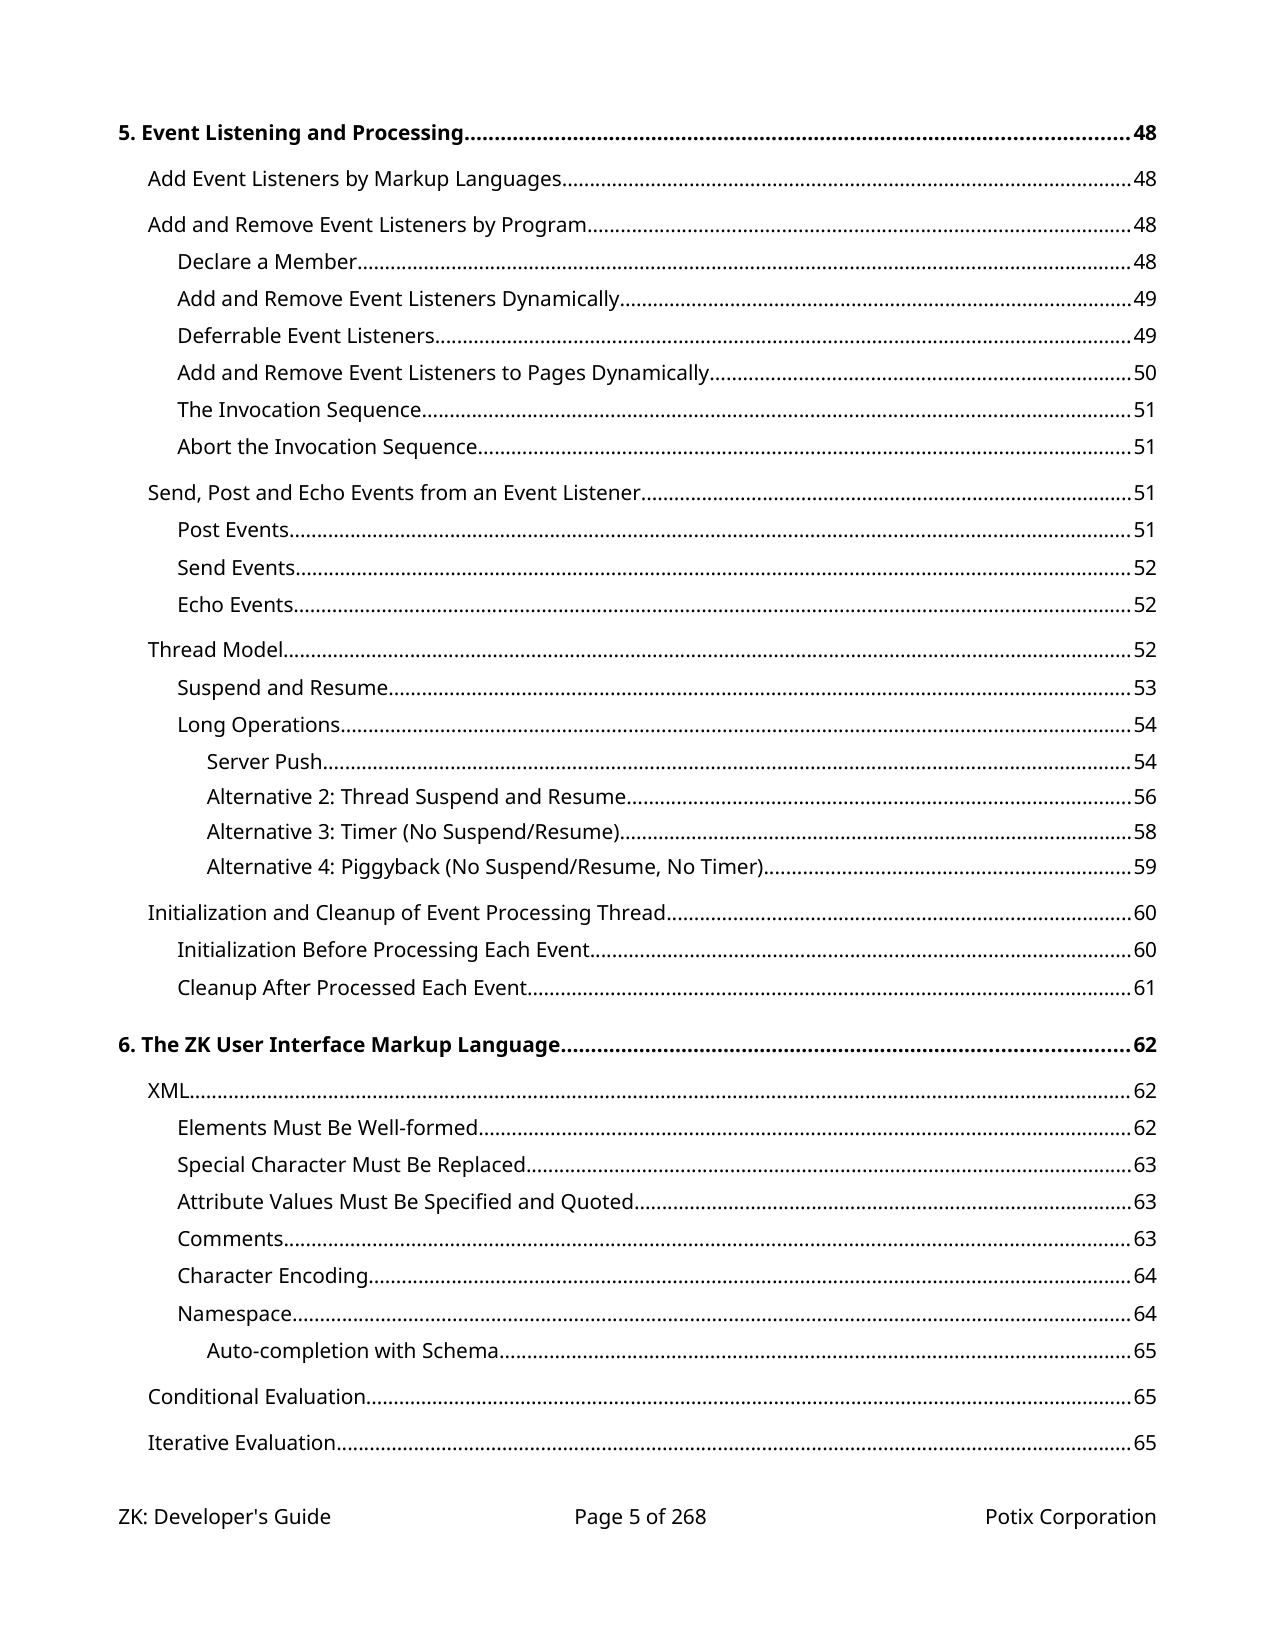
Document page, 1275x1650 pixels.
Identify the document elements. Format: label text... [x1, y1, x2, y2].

text Auto-completion with Schema 65 [207, 1336, 1157, 1364]
text Server Push 54 [207, 747, 1157, 775]
text 6. The ZK User Interface Markup Language 62 [118, 1030, 1157, 1058]
text Iterative Evaluation 65 [148, 1428, 1157, 1456]
text Echo Events 52 [177, 590, 1157, 618]
text Post Events 51 [177, 516, 1157, 544]
text Cleanup After Processed Each Event 61 [177, 973, 1157, 1001]
text Special Character Must Be Replaced 63 [177, 1150, 1157, 1179]
text Add Event Listeners by Markup Languages 48 [148, 164, 1157, 192]
text Add and Remove Event Listeners to Pages Dynamically 50 [177, 358, 1157, 387]
text Initialization Before Processing Each Event 60 [177, 936, 1157, 964]
text Comments 63 [177, 1224, 1157, 1253]
text Send Events 52 [177, 553, 1157, 581]
text The Invocation Sequence 51 [177, 395, 1157, 424]
text Attribute Values Must Be Specified and Quoted 63 [177, 1187, 1157, 1216]
text Deferrable Event Listeners 49 [177, 321, 1157, 349]
text Namespace 64 [177, 1299, 1157, 1327]
text Add and Remove Event Listeners Dynamically 49 [177, 284, 1157, 312]
text Alternative 4: Piggyback (No Suspend/Resume, No Timer) 59 [207, 852, 1157, 881]
text Elements Must Be Well-formed 62 [177, 1113, 1157, 1142]
text Alternative 3: Timer (No Suspend/Resume) 58 [207, 817, 1157, 846]
text Send, Post and Echo Events from an Event Listener 51 [148, 478, 1157, 507]
text Initialization and Cleanup of Event Processing Thread 60 [148, 898, 1157, 927]
text Conditional Evaluation 65 [148, 1382, 1157, 1410]
text Alternative 2: Thread Suspend and Resume 56 [207, 782, 1157, 810]
text Declare a Member 48 [177, 247, 1157, 275]
text Thread Model 52 [148, 636, 1157, 664]
text Abort the Invocation Sequence 51 [177, 432, 1157, 461]
text XML 62 [148, 1076, 1157, 1104]
text 5. Event Listening and Processing 48 [118, 118, 1157, 146]
text Add and Remove Event Listeners by Program 48 [148, 210, 1157, 238]
text Suspend and Resume 53 [177, 673, 1157, 701]
text Character Encoding 64 [177, 1262, 1157, 1290]
text Long Operations 54 [177, 710, 1157, 738]
